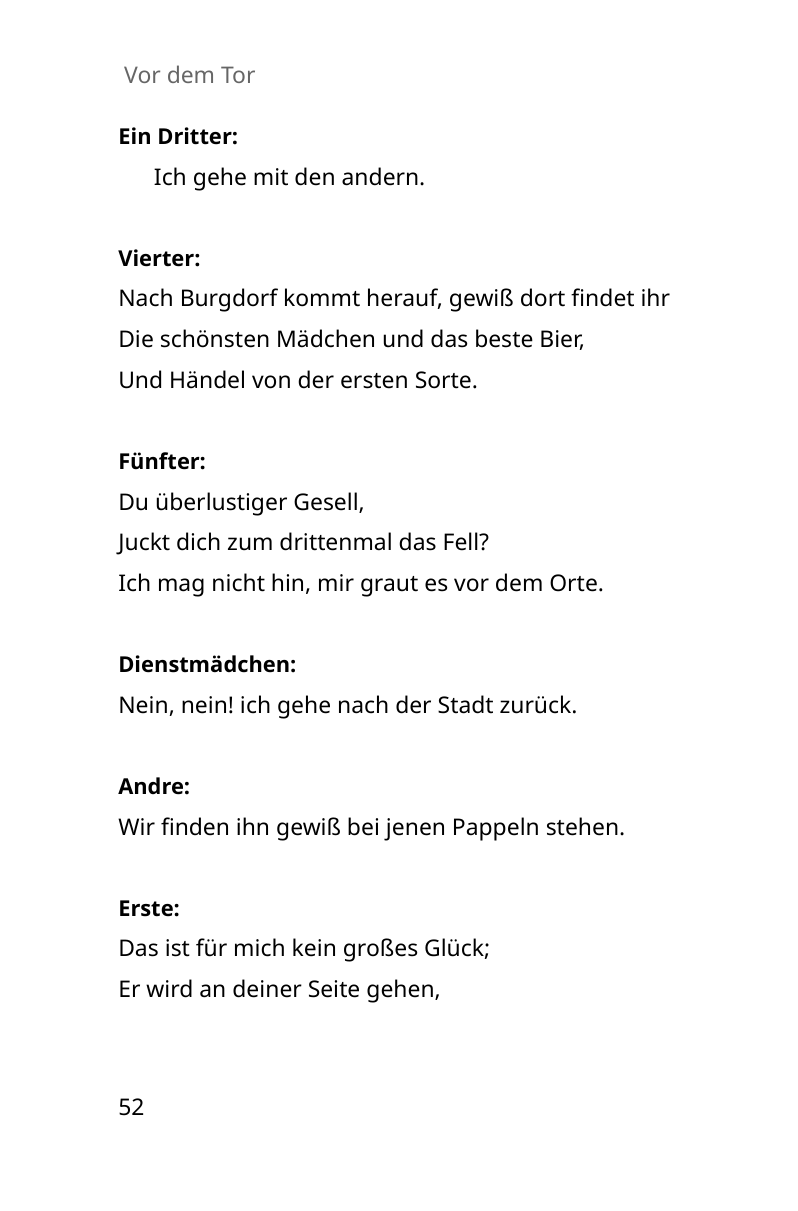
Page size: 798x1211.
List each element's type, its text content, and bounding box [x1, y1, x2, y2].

text Vierter: Nach Burgdorf kommt herauf, gewiß dort findet ihr Die schönsten Mädchen und das beste Bier, Und Händel von der ersten Sorte. [118, 219, 679, 395]
text Dienstmädchen: Nein, nein! ich gehe nach der Stadt zurück. [118, 625, 679, 720]
text Fünfter: Du überlustiger Gesell, Juckt dich zum drittenmal das Fell? Ich mag nicht hin, mir graut es vor dem Orte. [118, 422, 679, 598]
text Andre: Wir finden ihn gewiß bei jenen Pappeln stehen. [118, 747, 679, 842]
text Ein Dritter: Ich gehe mit den andern. [118, 120, 679, 192]
text Erste: Das ist für mich kein großes Glück; Er wird an deiner Seite gehen, [118, 869, 679, 1004]
